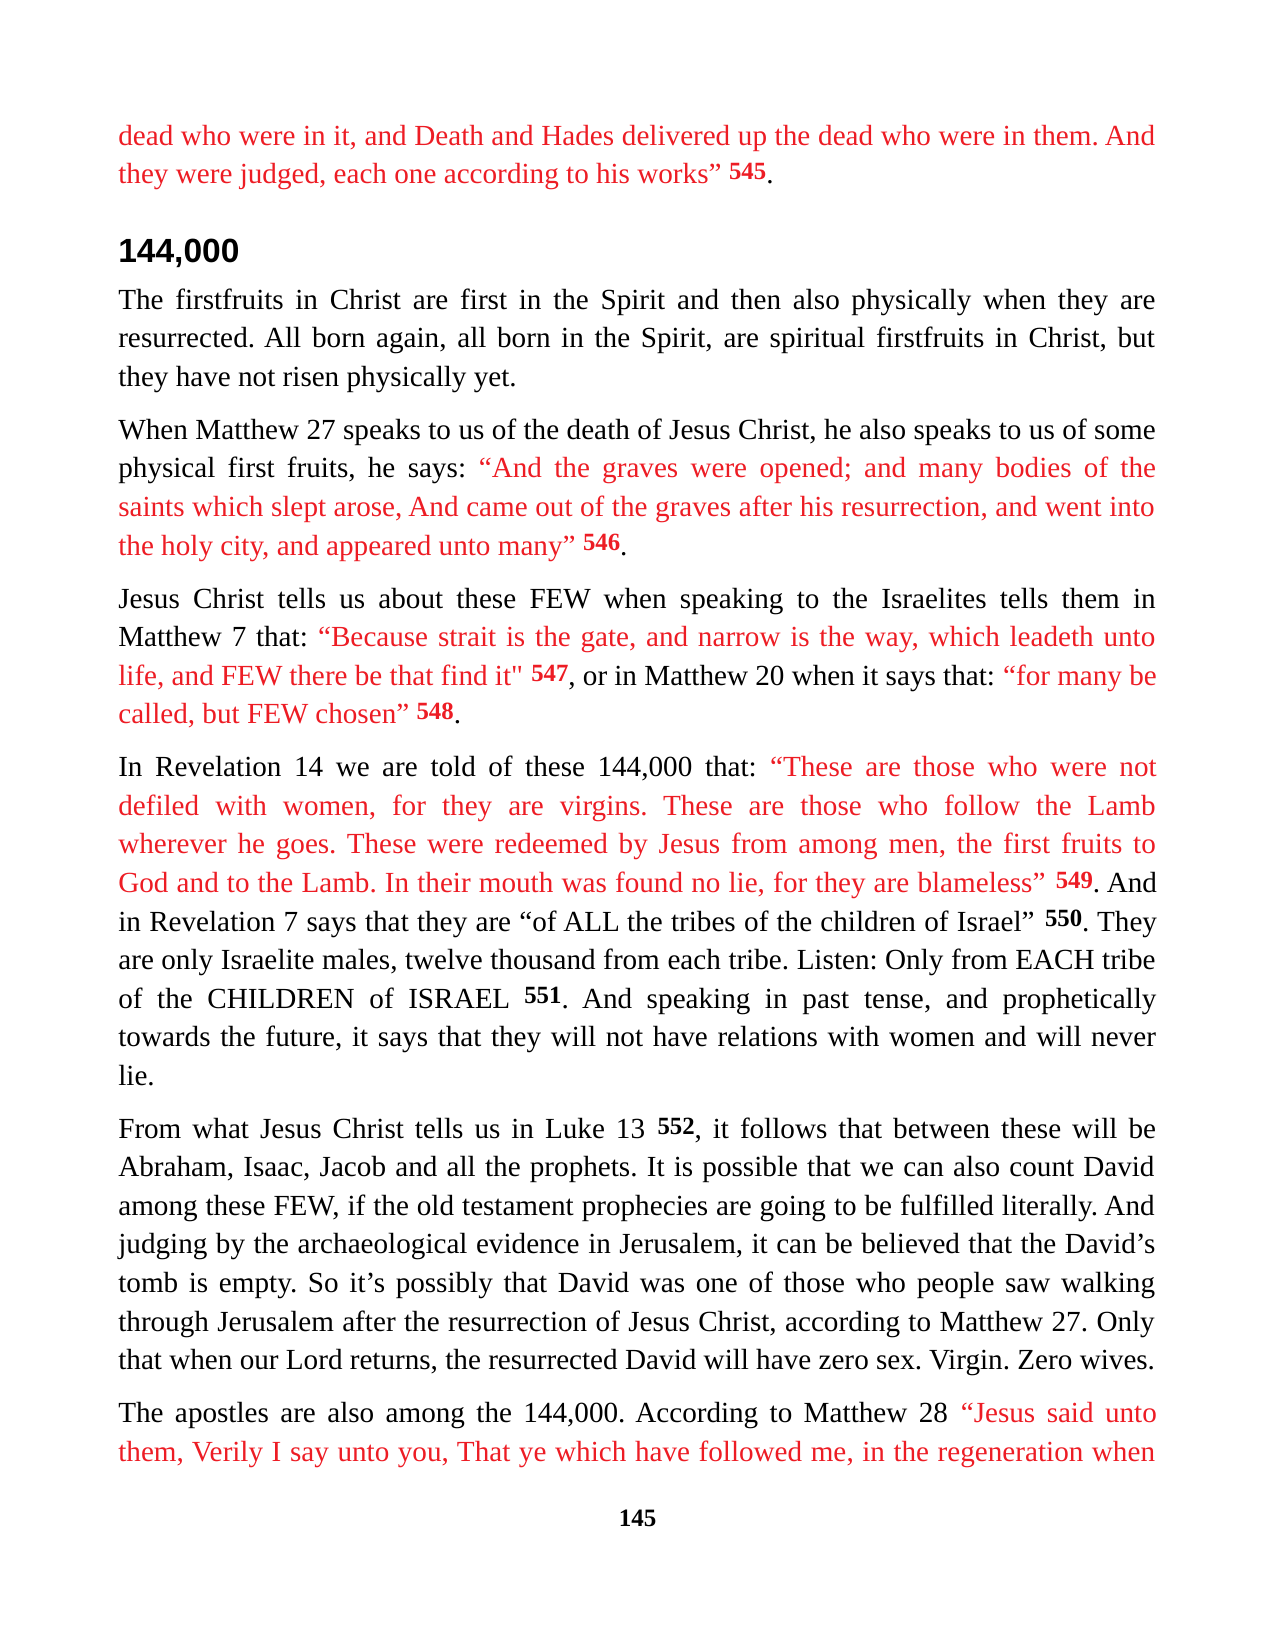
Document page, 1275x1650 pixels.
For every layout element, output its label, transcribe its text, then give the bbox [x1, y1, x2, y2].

subtitle 144,000 [118, 231, 1157, 269]
text When Matthew 27 speaks to us of the death of Jesus Christ, he also speaks to us of some physical first fruits, he says: “And the graves were opened; and many bodies of the saints which slept arose, And came out of the graves after his resurrection, and went into the holy city, and appeared unto many” . [118, 412, 1157, 561]
text In Revelation 14 we are told of these 144,000 that: “These are those who were not defiled with women, for they are virgins. These are those who follow the Lamb wherever he goes. These were redeemed by Jesus from among men, the first fruits to God and to the Lamb. In their mouth was found no lie, for they are blameless” . And in Revelation 7 says that they are “of ALL the tribes of the children of Israel” . They are only Israelite males, twelve thousand from each tribe. Listen: Only from EACH tribe of the CHILDREN of ISRAEL . And speaking in past tense, and prophetically towards the future, it says that they will not have relations with women and will never lie. [118, 749, 1157, 1091]
text The apostles are also among the 144,000. According to Matthew 28 “Jesus said unto them, Verily I say unto you, That ye which have followed me, in the regeneration when [118, 1395, 1157, 1467]
text From what Jesus Christ tells us in Luke 13 , it follows that between these will be Abraham, Isaac, Jacob and all the prophets. It is possible that we can also count David among these FEW, if the old testament prophecies are going to be fulfilled literally. And judging by the archaeological evidence in Jerusalem, it can be believed that the David’s tomb is empty. So it’s possibly that David was one of those who people saw walking through Jerusalem after the resurrection of Jesus Christ, according to Matthew 27. Only that when our Lord returns, the resurrected David will have zero sex. Virgin. Zero wives. [118, 1111, 1157, 1376]
text Jesus Christ tells us about these FEW when speaking to the Israelites tells them in Matthew 7 that: “Because strait is the gate, and narrow is the way, which leadeth unto life, and FEW there be that find it" , or in Matthew 20 when it says that: “for many be called, but FEW chosen” . [118, 581, 1157, 730]
text dead who were in it, and Death and Hades delivered up the dead who were in them. And they were judged, each one according to his works” . [118, 118, 1157, 190]
text The firstfruits in Christ are first in the Spirit and then also physically when they are resurrected. All born again, all born in the Spirit, are spiritual firstfruits in Christ, but they have not risen physically yet. [118, 282, 1157, 392]
